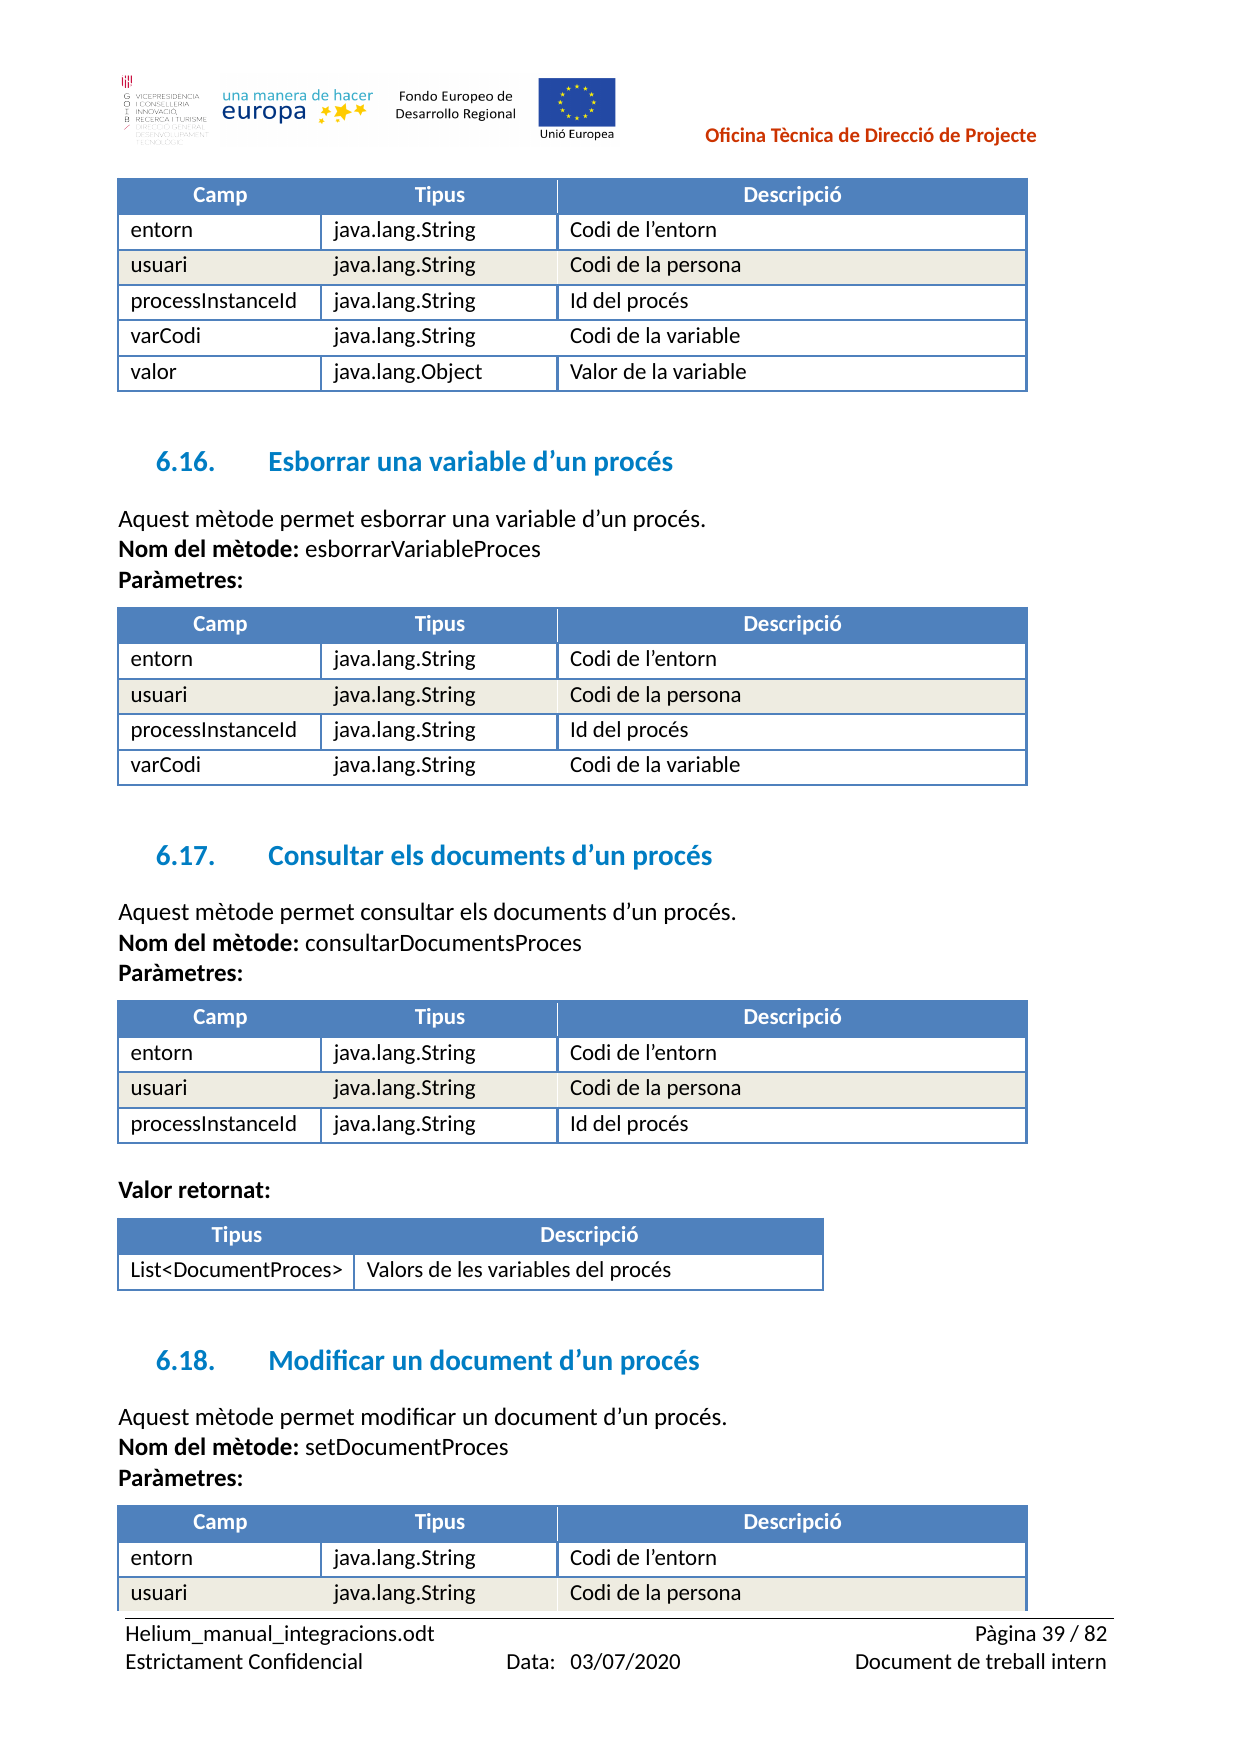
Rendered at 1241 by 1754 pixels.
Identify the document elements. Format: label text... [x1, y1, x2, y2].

table_cell entorn [119, 1038, 320, 1071]
table_cell processInstanceId [119, 715, 320, 748]
subtitle Esborrar una variable d’un procés [156, 443, 1122, 479]
table_cell valor [119, 357, 320, 390]
picture [118, 73, 213, 147]
table_cell Codi de l’entorn [559, 215, 1025, 248]
table_header Descripció [558, 1003, 1025, 1036]
table_cell processInstanceId [119, 286, 320, 319]
table_cell java.lang.String [321, 751, 557, 784]
table_cell Codi de la persona [558, 1578, 1025, 1611]
table_cell java.lang.Object [322, 357, 556, 390]
table_header Tipus [321, 1507, 557, 1541]
table_cell java.lang.String [322, 1543, 556, 1576]
subtitle Modificar un document d’un procés [156, 1342, 1122, 1377]
table_cell Id del procés [559, 286, 1025, 319]
text Nom del mètode: esborrarVariableProces Paràmetres: [118, 533, 1122, 594]
table_header Descripció [558, 180, 1025, 213]
table_cell Codi de l’entorn [559, 1038, 1025, 1071]
table_header Descripció [558, 609, 1025, 642]
table_cell entorn [119, 1543, 320, 1576]
table_cell entorn [119, 215, 320, 248]
table_cell java.lang.String [321, 680, 557, 713]
table_cell java.lang.String [321, 1578, 557, 1611]
table_header Camp [119, 180, 321, 213]
table_cell usuari [119, 251, 321, 284]
table_cell Codi de la persona [558, 251, 1025, 284]
table_cell usuari [119, 1578, 321, 1611]
table_header Tipus [321, 180, 557, 213]
table_cell java.lang.String [322, 215, 556, 248]
table_cell java.lang.String [321, 321, 557, 355]
text Aquest mètode permet consultar els documents d’un procés. [118, 896, 1122, 927]
table_cell Id del procés [559, 1109, 1025, 1142]
table_cell varCodi [119, 321, 321, 355]
table_header Descripció [558, 1507, 1025, 1541]
table_header Camp [119, 1003, 321, 1036]
text Nom del mètode: consultarDocumentsProces Paràmetres: [118, 927, 1122, 988]
table_cell java.lang.String [322, 1038, 556, 1071]
table_cell Valors de les variables del procés [355, 1255, 822, 1288]
table_header Descripció [354, 1220, 822, 1253]
text Nom del mètode: setDocumentProces Paràmetres: [118, 1432, 1122, 1493]
table_cell java.lang.String [322, 715, 556, 748]
table_cell varCodi [119, 751, 321, 784]
table_header Camp [119, 609, 321, 642]
table_cell usuari [119, 1073, 321, 1107]
table_cell Codi de la variable [558, 321, 1025, 355]
text Aquest mètode permet modificar un document d’un procés. [118, 1401, 1122, 1432]
table_header Tipus [321, 1003, 557, 1036]
table_cell entorn [119, 644, 320, 678]
text Valor retornat: [118, 1175, 1122, 1205]
table_cell java.lang.String [322, 644, 556, 678]
text Aquest mètode permet esborrar una variable d’un procés. [118, 503, 1122, 533]
picture [219, 73, 621, 147]
table_cell usuari [119, 680, 321, 713]
table_cell java.lang.String [321, 251, 557, 284]
table_cell java.lang.String [322, 286, 556, 319]
table_cell Valor de la variable [559, 357, 1025, 390]
table_cell Codi de la variable [558, 751, 1025, 784]
table_cell Codi de la persona [558, 680, 1025, 713]
table_header Tipus [119, 1220, 354, 1253]
table_cell Codi de l’entorn [559, 1543, 1025, 1576]
table_cell java.lang.String [322, 1109, 556, 1142]
table_cell Id del procés [559, 715, 1025, 748]
table_cell processInstanceId [119, 1109, 320, 1142]
table_cell List<DocumentProces> [119, 1255, 353, 1288]
subtitle Consultar els documents d’un procés [156, 837, 1122, 873]
table_header Tipus [321, 609, 557, 642]
table_cell java.lang.String [321, 1073, 557, 1107]
table_cell Codi de la persona [558, 1073, 1025, 1107]
table_header Camp [119, 1507, 321, 1541]
table_cell Codi de l’entorn [559, 644, 1025, 678]
